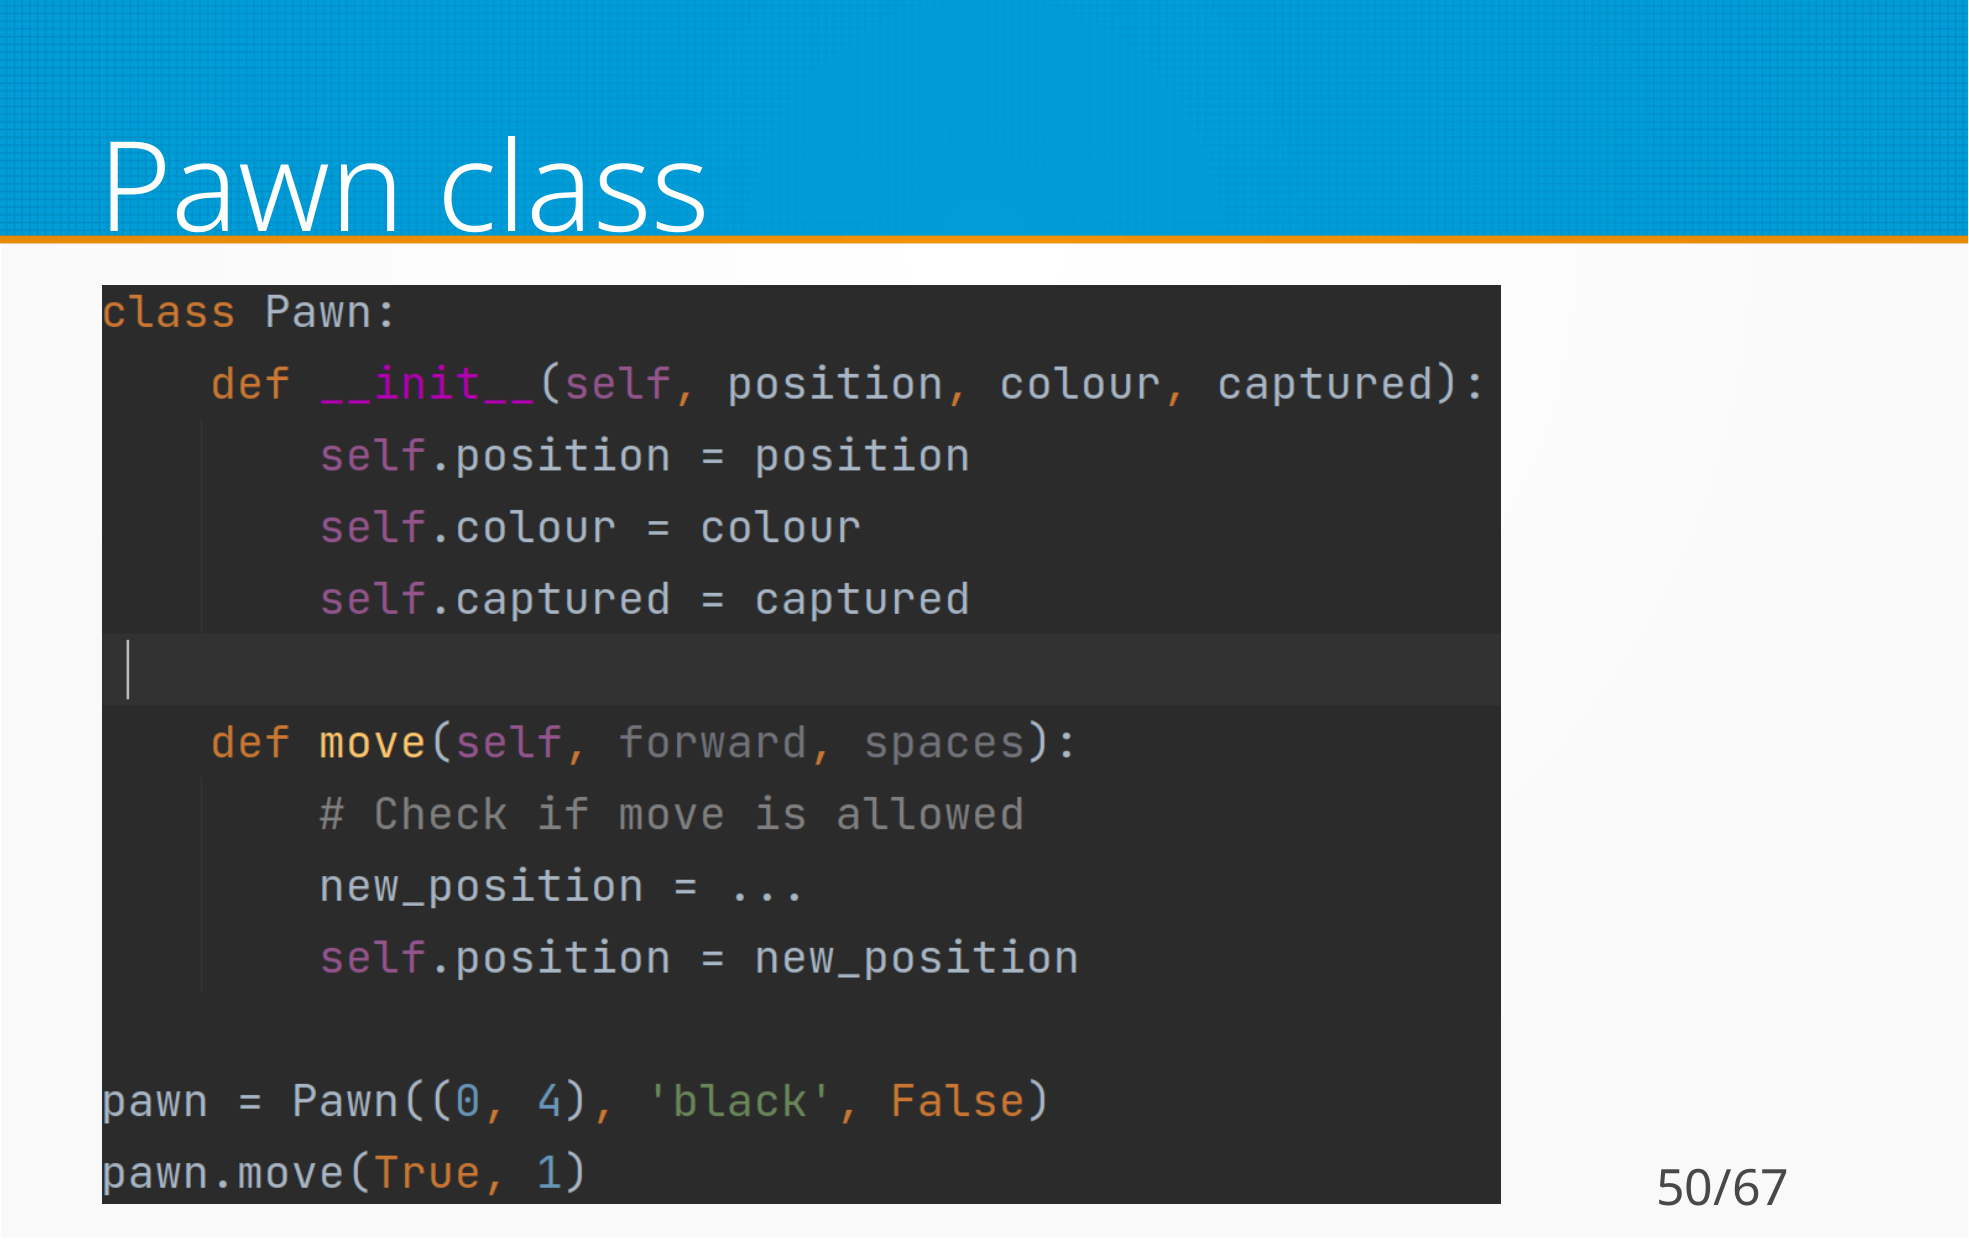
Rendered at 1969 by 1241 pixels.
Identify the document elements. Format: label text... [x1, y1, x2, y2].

title Pawn class [98, 49, 1870, 257]
picture [0, 236, 1969, 1241]
